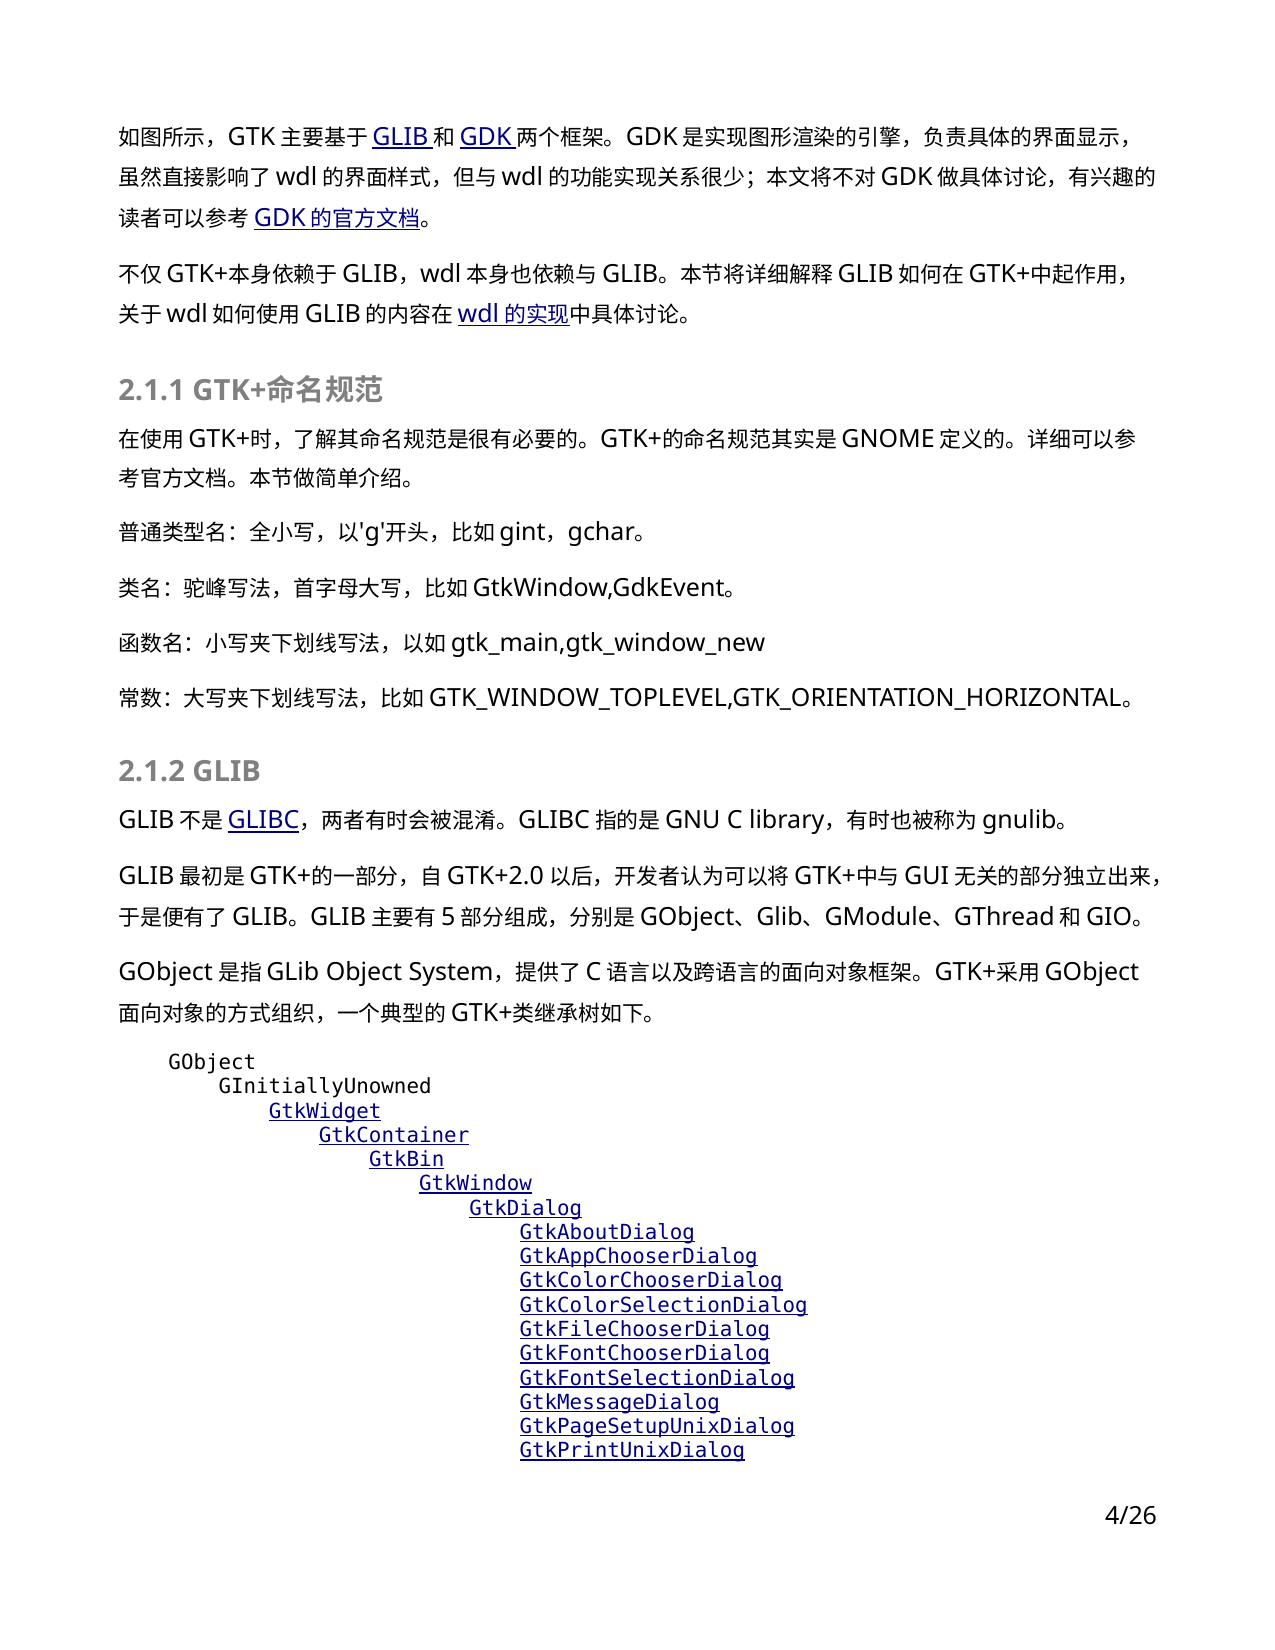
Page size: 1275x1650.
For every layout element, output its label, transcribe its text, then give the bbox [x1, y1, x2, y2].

text GtkFontChooserDialog [118, 1341, 1157, 1366]
subtitle 2.1.2 GLIB [118, 750, 1157, 790]
text GtkMessageDialog [118, 1390, 1157, 1414]
text 不仅GTK+本身依赖于GLIB，wdl本身也依赖与GLIB。本节将详细解释GLIB如何在GTK+中起作用，关于wdl如何使用GLIB的内容在wdl的实现中具体讨论。 [118, 255, 1157, 330]
text GObject是指GLib Object System，提供了C语言以及跨语言的面向对象框架。GTK+采用GObject面向对象的方式组织，一个典型的GTK+类继承树如下。 [118, 954, 1157, 1029]
text GtkPageSetupUnixDialog [118, 1414, 1157, 1438]
text GtkBin [118, 1147, 1157, 1171]
text 如图所示，GTK主要基于GLIB和GDK两个框架。GDK是实现图形渲染的引擎，负责具体的界面显示，虽然直接影响了wdl的界面样式，但与wdl的功能实现关系很少；本文将不对GDK做具体讨论，有兴趣的读者可以参考GDK的官方文档。 [118, 118, 1157, 234]
text GtkWidget [118, 1099, 1157, 1123]
text GtkAppChooserDialog [118, 1244, 1157, 1268]
text 普通类型名：全小写，以'g'开头，比如gint，gchar。 [118, 514, 1157, 548]
text GtkWindow [118, 1171, 1157, 1196]
subtitle 2.1.1 GTK+命名规范 [118, 366, 1157, 408]
text GtkColorSelectionDialog [118, 1293, 1157, 1317]
text GtkPrintUnixDialog [118, 1438, 1157, 1463]
text GtkContainer [118, 1123, 1157, 1147]
text GtkDialog [118, 1196, 1157, 1220]
text GLIB最初是GTK+的一部分，自GTK+2.0以后，开发者认为可以将GTK+中与GUI无关的部分独立出来，于是便有了GLIB。GLIB主要有5部分组成，分别是GObject、Glib、GModule、GThread和GIO。 [118, 858, 1157, 932]
text GtkFontSelectionDialog [118, 1366, 1157, 1390]
text 类名：驼峰写法，首字母大写，比如GtkWindow,GdkEvent。 [118, 569, 1157, 603]
text 函数名：小写夹下划线写法，以如gtk_main,gtk_window_new [118, 624, 1157, 659]
text 常数：大写夹下划线写法，比如GTK_WINDOW_TOPLEVEL,GTK_ORIENTATION_HORIZONTAL。 [118, 680, 1157, 714]
text GInitiallyUnowned [118, 1074, 1157, 1099]
text GObject [118, 1050, 1157, 1074]
text GLIB不是GLIBC，两者有时会被混淆。GLIBC指的是GNU C library，有时也被称为gnulib。 [118, 802, 1157, 836]
text GtkFileChooserDialog [118, 1317, 1157, 1341]
text 在使用GTK+时，了解其命名规范是很有必要的。GTK+的命名规范其实是GNOME定义的。详细可以参考官方文档。本节做简单介绍。 [118, 421, 1157, 493]
text GtkAboutDialog [118, 1220, 1157, 1244]
text GtkColorChooserDialog [118, 1268, 1157, 1293]
